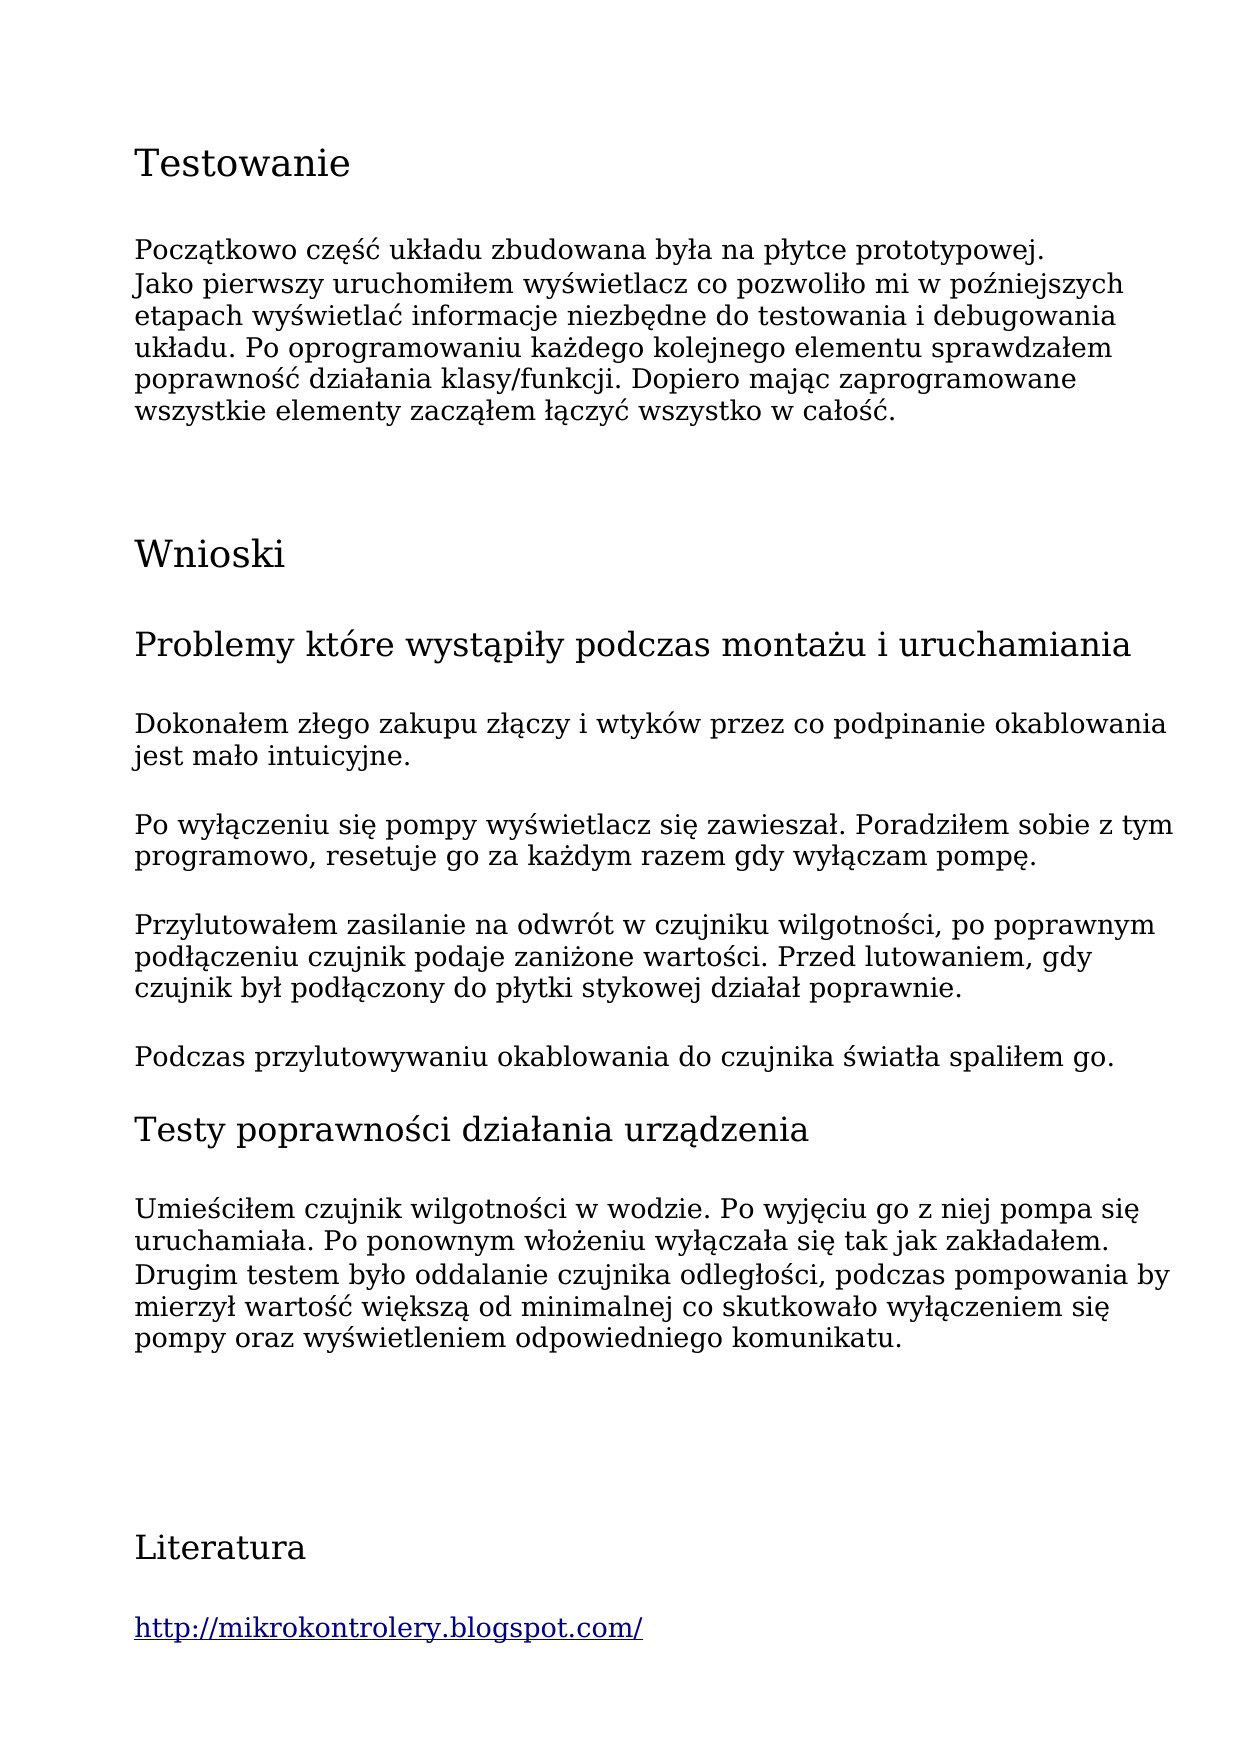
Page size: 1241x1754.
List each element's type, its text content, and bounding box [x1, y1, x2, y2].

text Dokonałem złego zakupu złączy i wtyków przez co podpinanie okablowania jest mało intuicyjne. [134, 709, 1181, 772]
text http://mikrokontrolery.blogspot.com/ [134, 1612, 1181, 1643]
text Drugim testem było oddalanie czujnika odległości, podczas pompowania by mierzył wartość większą od minimalnej co skutkowało wyłączeniem się pompy oraz wyświetleniem odpowiedniego komunikatu. [134, 1259, 1181, 1354]
text Przylutowałem zasilanie na odwrót w czujniku wilgotności, po poprawnym podłączeniu czujnik podaje zaniżone wartości. Przed lutowaniem, gdy czujnik był podłączony do płytki stykowej działał poprawnie. [134, 909, 1181, 1004]
text Jako pierwszy uruchomiłem wyświetlacz co pozwoliło mi w poźniejszych etapach wyświetlać informacje niezbędne do testowania i debugowania układu. Po oprogramowaniu każdego kolejnego elementu sprawdzałem poprawność działania klasy/funkcji. Dopiero mając zaprogramowane wszystkie elementy zacząłem łączyć wszystko w całość. [134, 269, 1181, 427]
text Po wyłączeniu się pompy wyświetlacz się zawieszał. Poradziłem sobie z tym programowo, resetuje go za każdym razem gdy wyłączam pompę. [134, 809, 1181, 872]
text Początkowo część układu zbudowana była na płytce prototypowej. [134, 234, 1181, 266]
text Testy poprawności działania urządzenia [134, 1110, 1181, 1149]
text Umieściłem czujnik wilgotności w wodzie. Po wyjęciu go z niej pompa się uruchamiała. Po ponownym włożeniu wyłączała się tak jak zakładałem. [134, 1193, 1181, 1256]
text Podczas przylutowywaniu okablowania do czujnika światła spaliłem go. [134, 1041, 1181, 1073]
text Testowanie [134, 141, 1181, 185]
text Problemy które wystąpiły podczas montażu i uruchamiania [134, 625, 1181, 664]
text Wnioski [134, 532, 1181, 576]
text Literatura [134, 1529, 1181, 1567]
